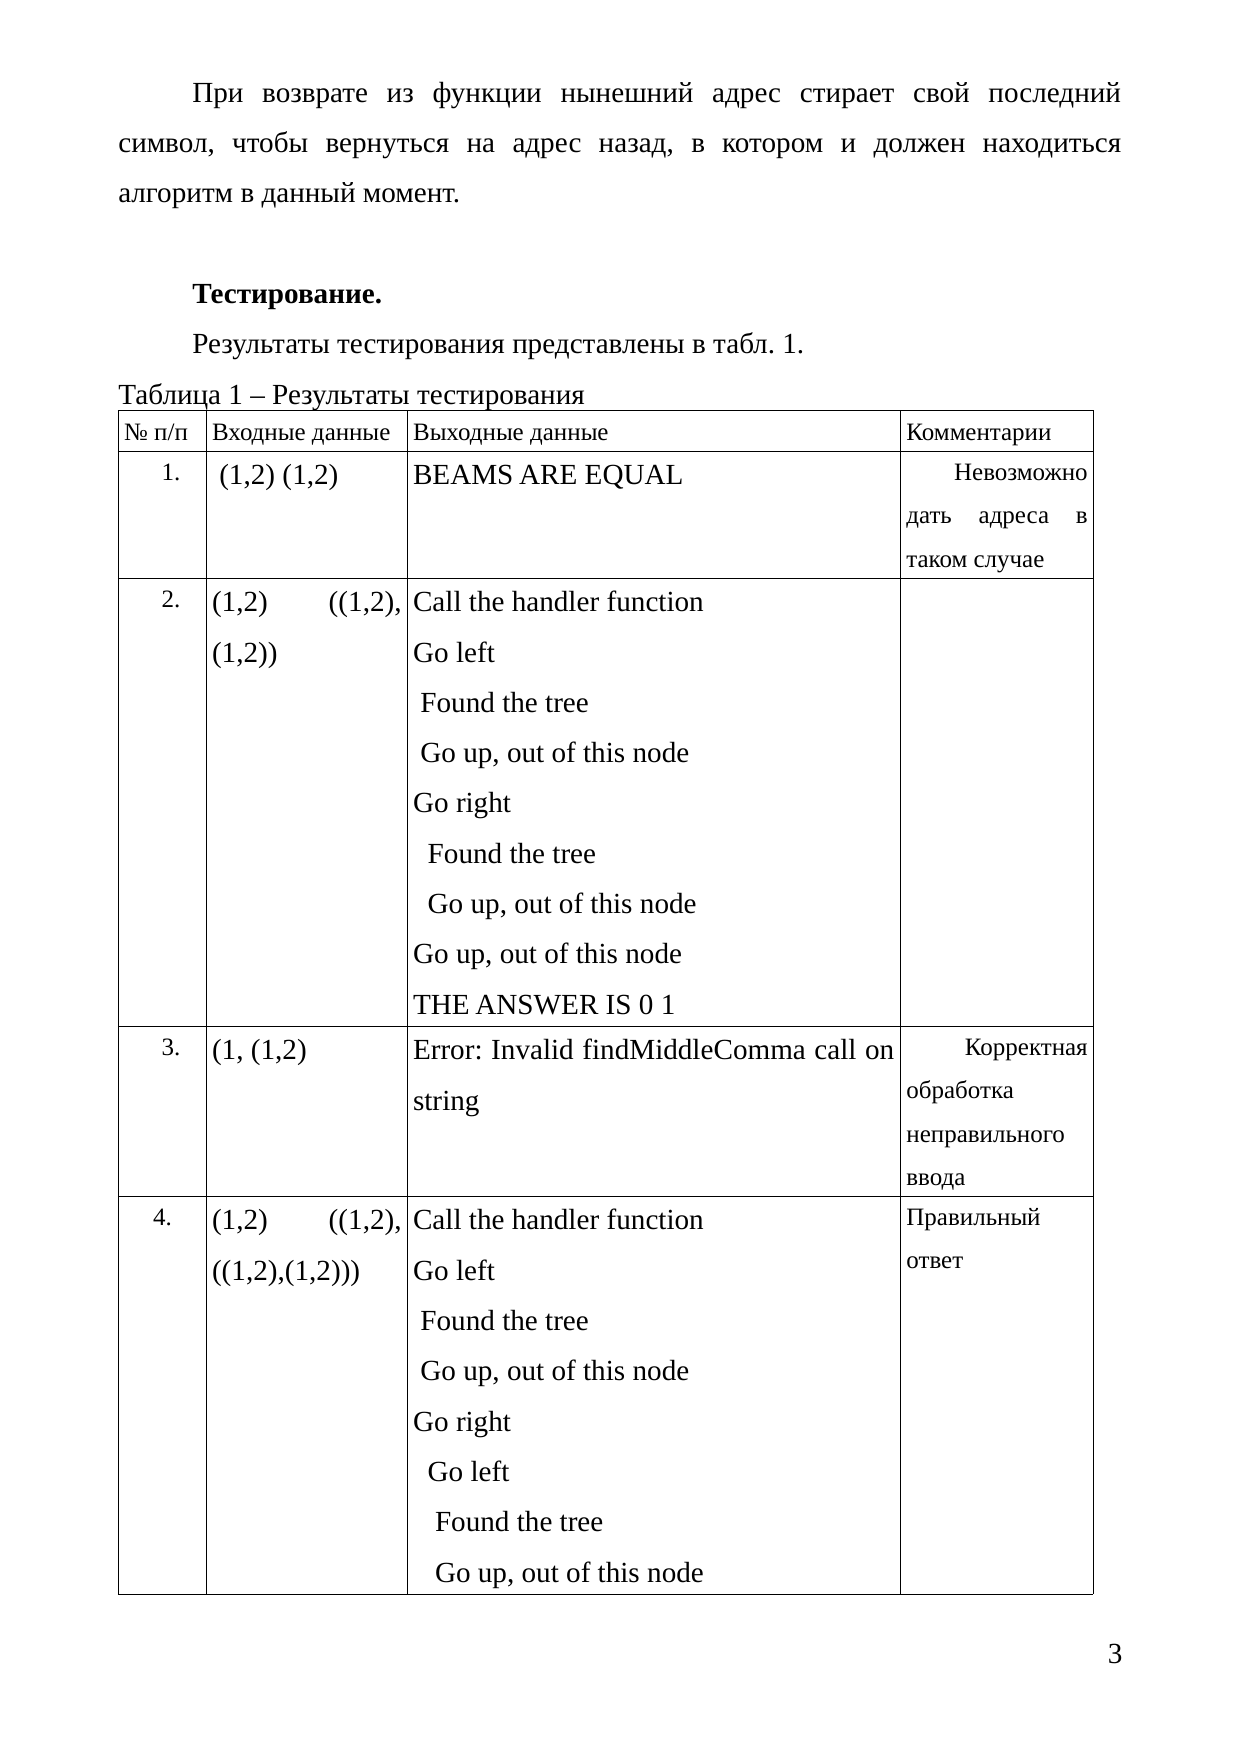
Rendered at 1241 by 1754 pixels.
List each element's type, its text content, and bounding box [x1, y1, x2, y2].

table_header Входные данные [207, 411, 407, 451]
table_cell Невозможно дать адреса в таком случае [901, 452, 1093, 578]
table_cell [901, 579, 1093, 1026]
subtitle Тестирование. [118, 276, 1122, 310]
table_cell [119, 452, 206, 578]
table_cell Error: Invalid findMiddleComma call on string [408, 1027, 900, 1196]
table_cell Call the handler function Go left Found the tree Go up, out of this node Go right Found the tree Go up, out of this node Go up, out of this node THE ANSWER IS 0 1 [408, 579, 900, 1026]
table_cell (1, (1,2) [207, 1027, 407, 1196]
table_header № п/п [119, 411, 206, 451]
text Таблица 1 – Результаты тестирования [118, 377, 1122, 410]
table_cell 4. [119, 1197, 206, 1594]
table_cell Правильный ответ [901, 1197, 1093, 1594]
table_cell (1,2) (1,2) [207, 452, 407, 578]
table_cell Call the handler function Go left Found the tree Go up, out of this node Go right Go left Found the tree Go up, out of this node [408, 1197, 900, 1594]
table_cell BEAMS ARE EQUAL [408, 452, 900, 578]
table_header Комментарии [901, 411, 1093, 451]
table_cell (1,2) ((1,2),((1,2),(1,2))) [207, 1197, 407, 1594]
table_cell [119, 1027, 206, 1196]
text При возврате из функции нынешний адрес стирает свой последний символ, чтобы вернуться на адрес назад, в котором и должен находиться алгоритм в данный момент. [118, 75, 1122, 209]
text Результаты тестирования представлены в табл. 1. [118, 327, 1122, 360]
table_cell Корректная обработка неправильного ввода [901, 1027, 1093, 1196]
table_cell (1,2) ((1,2),(1,2)) [207, 579, 407, 1026]
table_header Выходные данные [408, 411, 900, 451]
table_cell [119, 579, 206, 1026]
